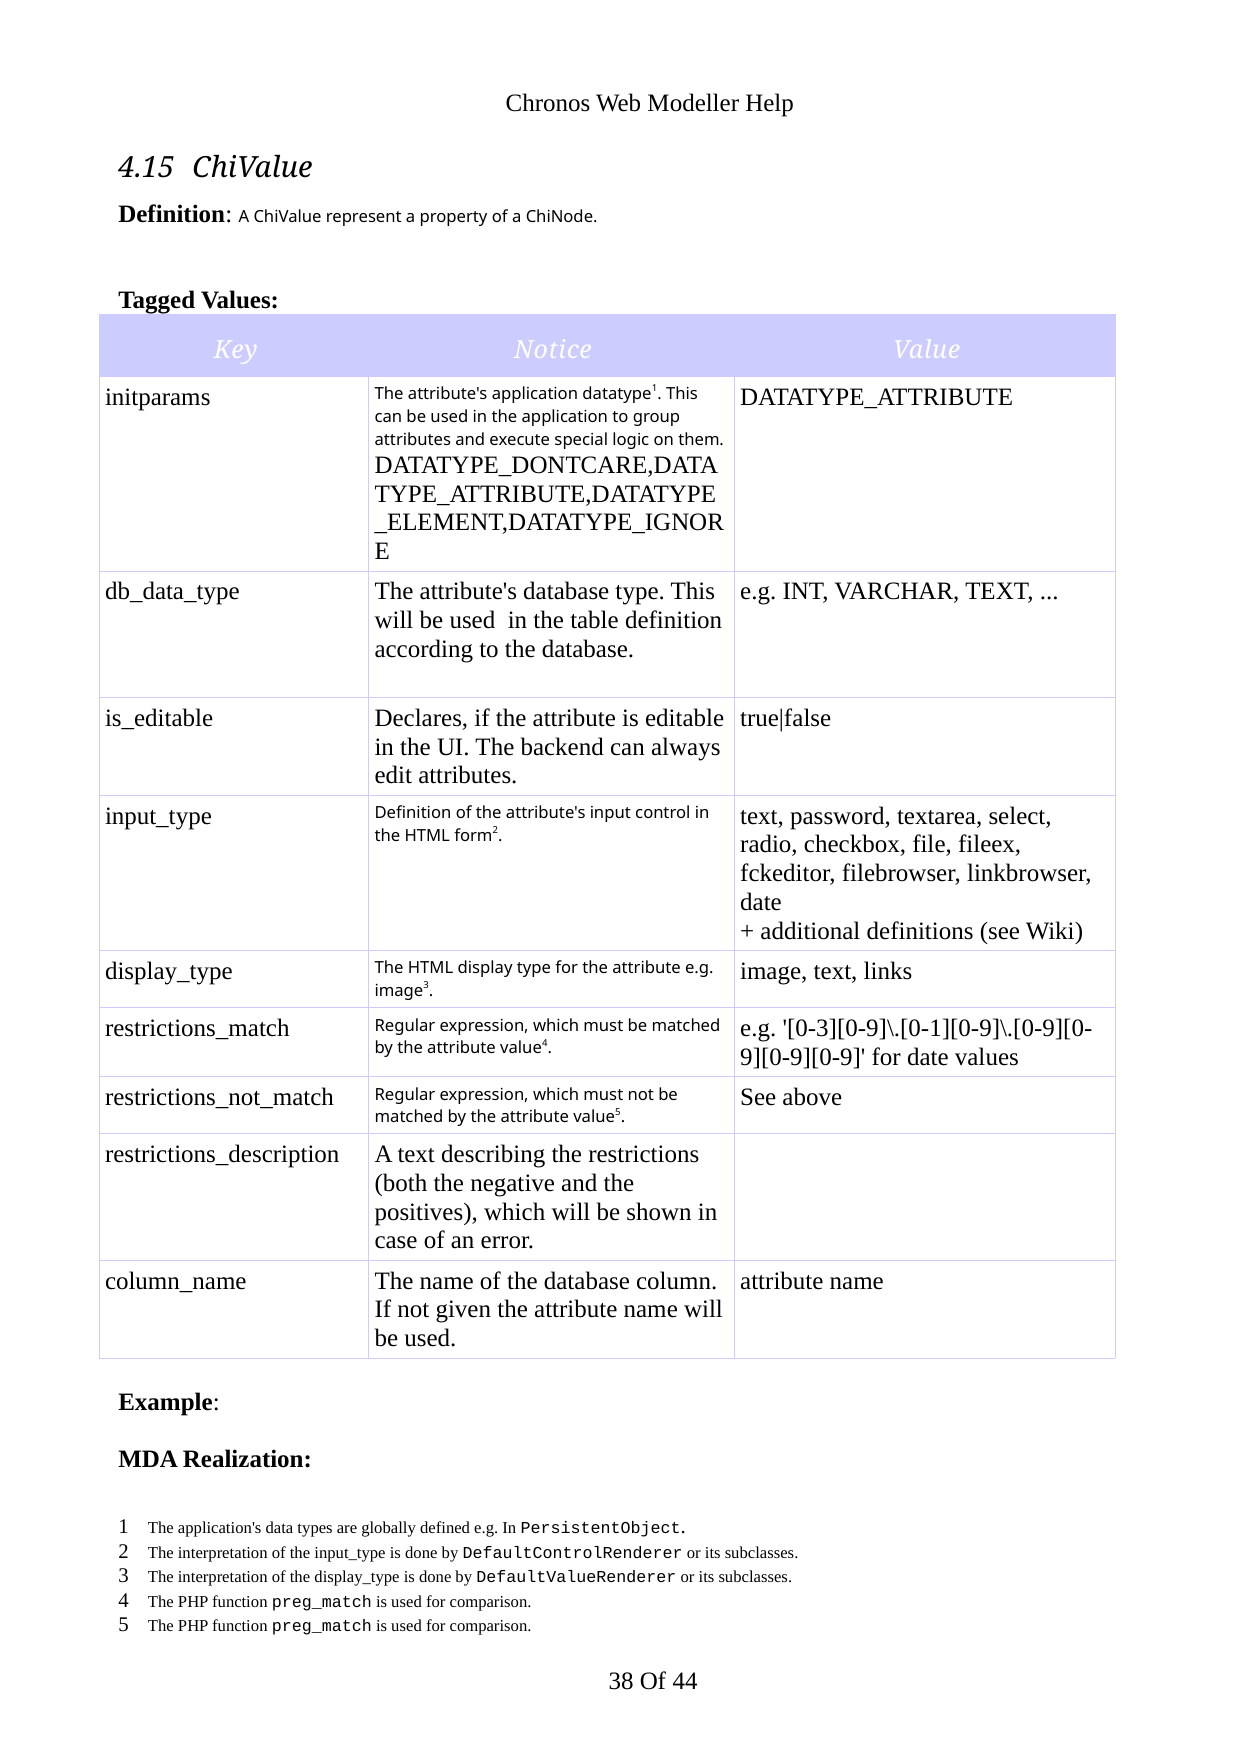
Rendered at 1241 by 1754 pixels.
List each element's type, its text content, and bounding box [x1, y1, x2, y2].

text Example: [118, 1387, 1181, 1415]
table_cell The HTML display type for the attribute e.g. image. [369, 951, 734, 1007]
subtitle ChiValue [118, 146, 1181, 186]
table_cell is_editable [100, 698, 368, 795]
table_cell DATATYPE_ATTRIBUTE [735, 377, 1115, 571]
table_cell Regular expression, which must not be matched by the attribute value. [369, 1077, 734, 1133]
table_header Value [735, 315, 1115, 376]
table_cell Definition of the attribute's input control in the HTML form. [369, 796, 734, 950]
text Tagged Values: [118, 285, 1181, 314]
text Definition: A ChiValue represent a property of a ChiNode. [118, 199, 1181, 227]
text MDA Realization: [118, 1444, 1181, 1473]
table_cell attribute name [735, 1261, 1115, 1358]
table_cell e.g. '[0-3][0-9]\.[0-1][0-9]\.[0-9][0-9][0-9][0-9]' for date values [735, 1008, 1115, 1076]
table_cell The name of the database column. If not given the attribute name will be used. [369, 1261, 734, 1358]
table_cell The attribute's database type. This will be used in the table definition according to the database. [369, 572, 734, 697]
table_cell The attribute's application datatype. This can be used in the application to group attributes and execute special logic on them. DATATYPE_DONTCARE,DATATYPE_ATTRIBUTE,DATATYPE_ELEMENT,DATATYPE_IGNORE [369, 377, 734, 571]
table_cell restrictions_match [100, 1008, 368, 1076]
table_cell See above [735, 1077, 1115, 1133]
table_cell true|false [735, 698, 1115, 795]
table_cell image, text, links [735, 951, 1115, 1007]
table_cell e.g. INT, VARCHAR, TEXT, ... [735, 572, 1115, 697]
table_cell [735, 1134, 1115, 1260]
table_cell A text describing the restrictions (both the negative and the positives), which will be shown in case of an error. [369, 1134, 734, 1260]
table_cell restrictions_description [100, 1134, 368, 1260]
table_cell display_type [100, 951, 368, 1007]
table_cell restrictions_not_match [100, 1077, 368, 1133]
table_cell Declares, if the attribute is editable in the UI. The backend can always edit attributes. [369, 698, 734, 795]
table_cell input_type [100, 796, 368, 950]
table_cell db_data_type [100, 572, 368, 697]
table_cell Regular expression, which must be matched by the attribute value. [369, 1008, 734, 1076]
table_header Key [100, 315, 368, 376]
table_cell initparams [100, 377, 368, 571]
table_header Notice [369, 315, 734, 376]
table_cell text, password, textarea, select, radio, checkbox, file, fileex, fckeditor, filebrowser, linkbrowser, date + additional definitions (see Wiki) [735, 796, 1115, 950]
table_cell column_name [100, 1261, 368, 1358]
